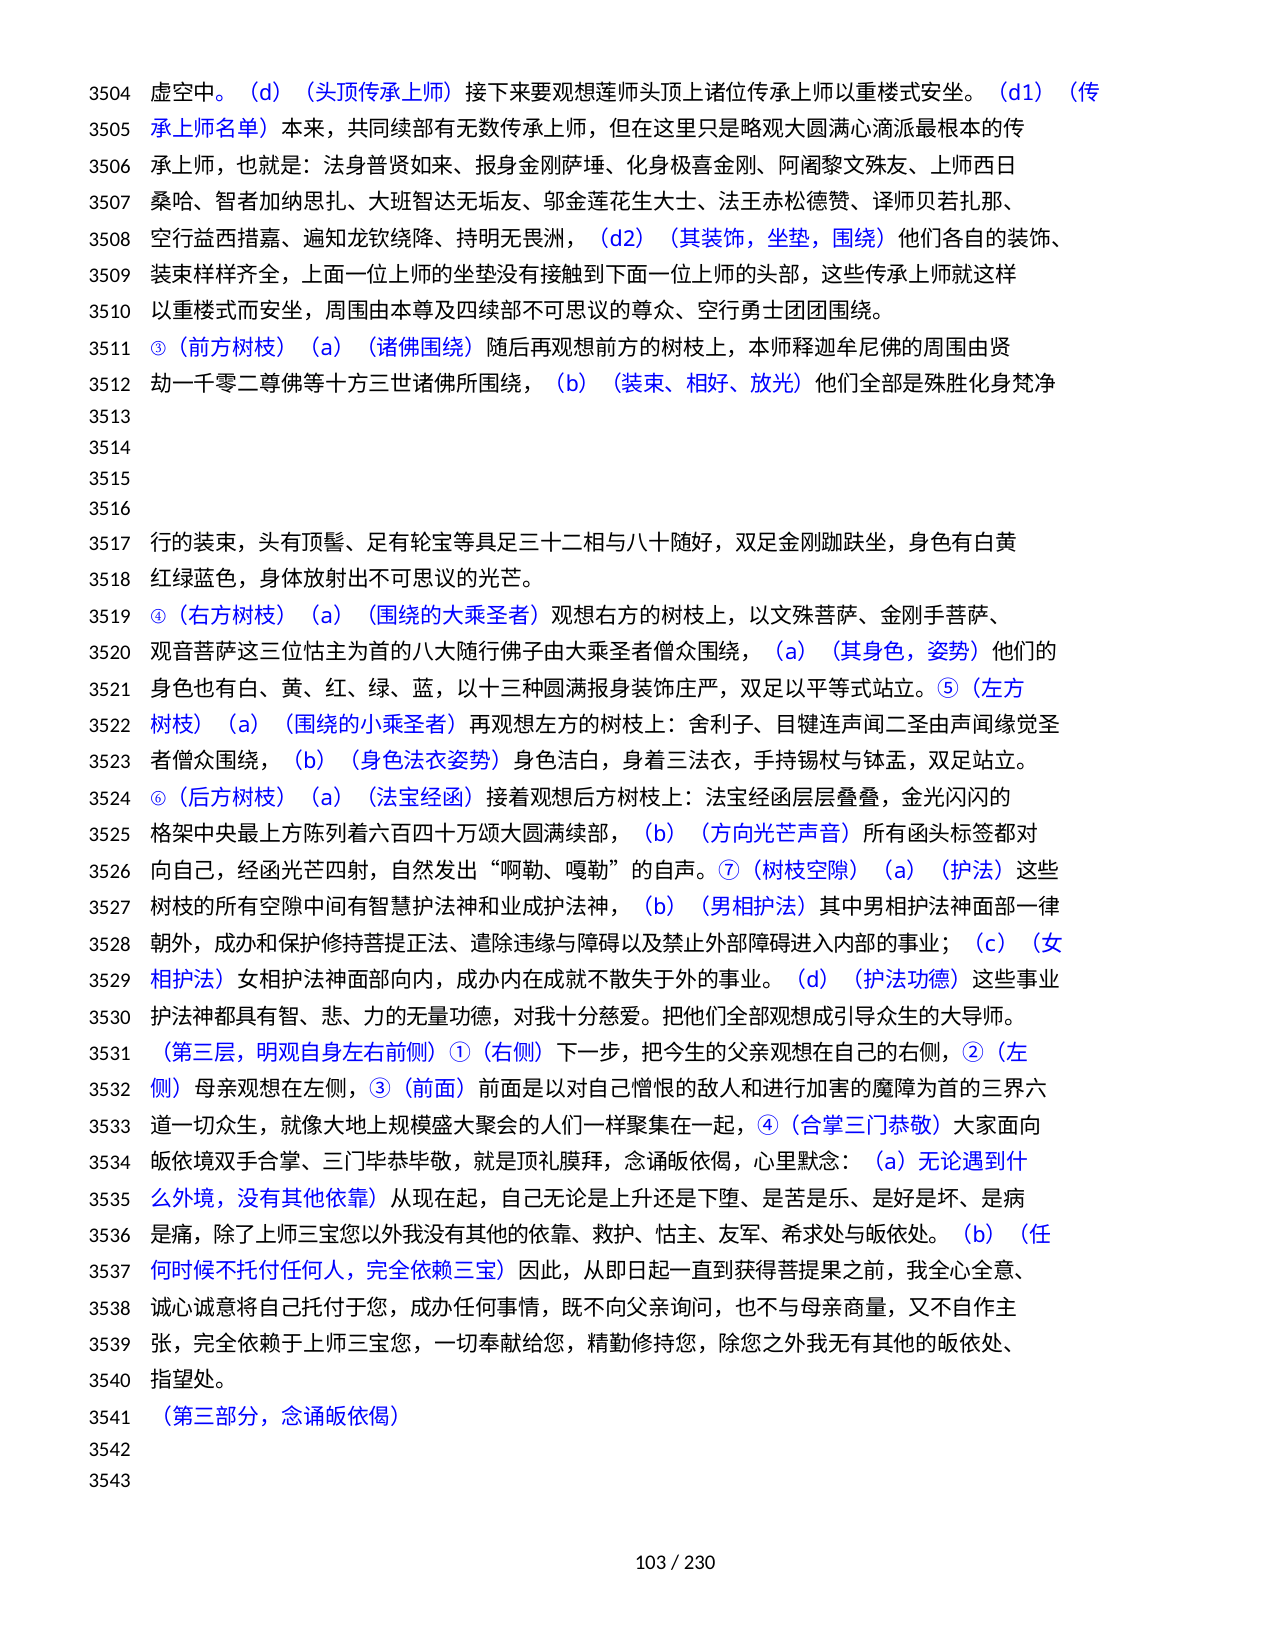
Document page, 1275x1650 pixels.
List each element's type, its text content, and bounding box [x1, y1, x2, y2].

text 是痛，除了上师三宝您以外我没有其他的依靠、救护、怙主、友军、希求处与皈依处。（b）（任 [150, 1217, 1200, 1249]
text 桑哈、智者加纳思扎、大班智达无垢友、邬金莲花生大士、法王赤松德赞、译师贝若扎那、 [150, 184, 1200, 216]
text 么外境，没有其他依靠）从现在起，自己无论是上升还是下堕、是苦是乐、是好是坏、是病 [150, 1181, 1200, 1212]
text 装束样样齐全，上面一位上师的坐垫没有接触到下面一位上师的头部，这些传承上师就这样 [150, 257, 1200, 289]
text 格架中央最上方陈列着六百四十万颂大圆满续部，（b）（方向光芒声音）所有函头标签都对 [150, 816, 1200, 848]
text 指望处。 [150, 1362, 1200, 1394]
text 相护法）女相护法神面部向内，成办内在成就不散失于外的事业。（d）（护法功德）这些事业 [150, 962, 1200, 994]
text 承上师名单）本来，共同续部有无数传承上师，但在这里只是略观大圆满心滴派最根本的传 [150, 111, 1200, 143]
text 者僧众围绕，（b）（身色法衣姿势）身色洁白，身着三法衣，手持锡杖与钵盂，双足站立。 [150, 743, 1200, 775]
text 以重楼式而安坐，周围由本尊及四续部不可思议的尊众、空行勇士团团围绕。 [150, 293, 1200, 325]
text 诚心诚意将自己托付于您，成办任何事情，既不向父亲询问，也不与母亲商量，又不自作主 [150, 1290, 1200, 1321]
text 皈依境双手合掌、三门毕恭毕敬，就是顶礼膜拜，念诵皈依偈，心里默念：（a）无论遇到什 [150, 1144, 1200, 1176]
text 张，完全依赖于上师三宝您，一切奉献给您，精勤修持您，除您之外我无有其他的皈依处、 [150, 1326, 1200, 1358]
text 承上师，也就是：法身普贤如来、报身金刚萨埵、化身极喜金刚、阿阇黎文殊友、上师西日 [150, 148, 1200, 179]
text 侧）母亲观想在左侧，③（前面）前面是以对自己憎恨的敌人和进行加害的魔障为首的三界六 [150, 1071, 1200, 1103]
text ④（右方树枝）（a）（围绕的大乘圣者）观想右方的树枝上，以文殊菩萨、金刚手菩萨、 [150, 598, 1200, 629]
text 身色也有白、黄、红、绿、蓝，以十三种圆满报身装饰庄严，双足以平等式站立。⑤（左方 [150, 671, 1200, 702]
text 观音菩萨这三位怙主为首的八大随行佛子由大乘圣者僧众围绕，（a）（其身色，姿势）他们的 [150, 634, 1200, 666]
text 护法神都具有智、悲、力的无量功德，对我十分慈爱。把他们全部观想成引导众生的大导师。 [150, 999, 1200, 1030]
text 向自己，经函光芒四射，自然发出“啊勒、嘎勒”的自声。⑦（树枝空隙）（a）（护法）这些 [150, 853, 1200, 885]
text 树枝的所有空隙中间有智慧护法神和业成护法神，（b）（男相护法）其中男相护法神面部一律 [150, 889, 1200, 921]
text 何时候不托付任何人，完全依赖三宝）因此，从即日起一直到获得菩提果之前，我全心全意、 [150, 1253, 1200, 1285]
text 劫一千零二尊佛等十方三世诸佛所围绕，（b）（装束、相好、放光）他们全部是殊胜化身梵净 [150, 366, 1200, 398]
text 红绿蓝色，身体放射出不可思议的光芒。 [150, 561, 1200, 593]
text （第三层，明观自身左右前侧）①（右侧）下一步，把今生的父亲观想在自己的右侧，②（左 [150, 1035, 1200, 1067]
text 道一切众生，就像大地上规模盛大聚会的人们一样聚集在一起，④（合掌三门恭敬）大家面向 [150, 1108, 1200, 1139]
text 树枝）（a）（围绕的小乘圣者）再观想左方的树枝上：舍利子、目犍连声闻二圣由声闻缘觉圣 [150, 707, 1200, 739]
text 空行益西措嘉、遍知龙钦绕降、持明无畏洲，（d2）（其装饰，坐垫，围绕）他们各自的装饰、 [150, 221, 1200, 252]
text 朝外，成办和保护修持菩提正法、遣除违缘与障碍以及禁止外部障碍进入内部的事业；（c）（女 [150, 926, 1200, 958]
text （第三部分，念诵皈依偈） [150, 1399, 1200, 1431]
text 虚空中。（d）（头顶传承上师）接下来要观想莲师头顶上诸位传承上师以重楼式安坐。（d1）（传 [150, 75, 1200, 107]
text ③（前方树枝）（a）（诸佛围绕）随后再观想前方的树枝上，本师释迦牟尼佛的周围由贤 [150, 330, 1200, 361]
text ⑥（后方树枝）（a）（法宝经函）接着观想后方树枝上：法宝经函层层叠叠，金光闪闪的 [150, 780, 1200, 812]
text 行的装束，头有顶髻、足有轮宝等具足三十二相与八十随好，双足金刚跏趺坐，身色有白黄 [150, 525, 1200, 557]
